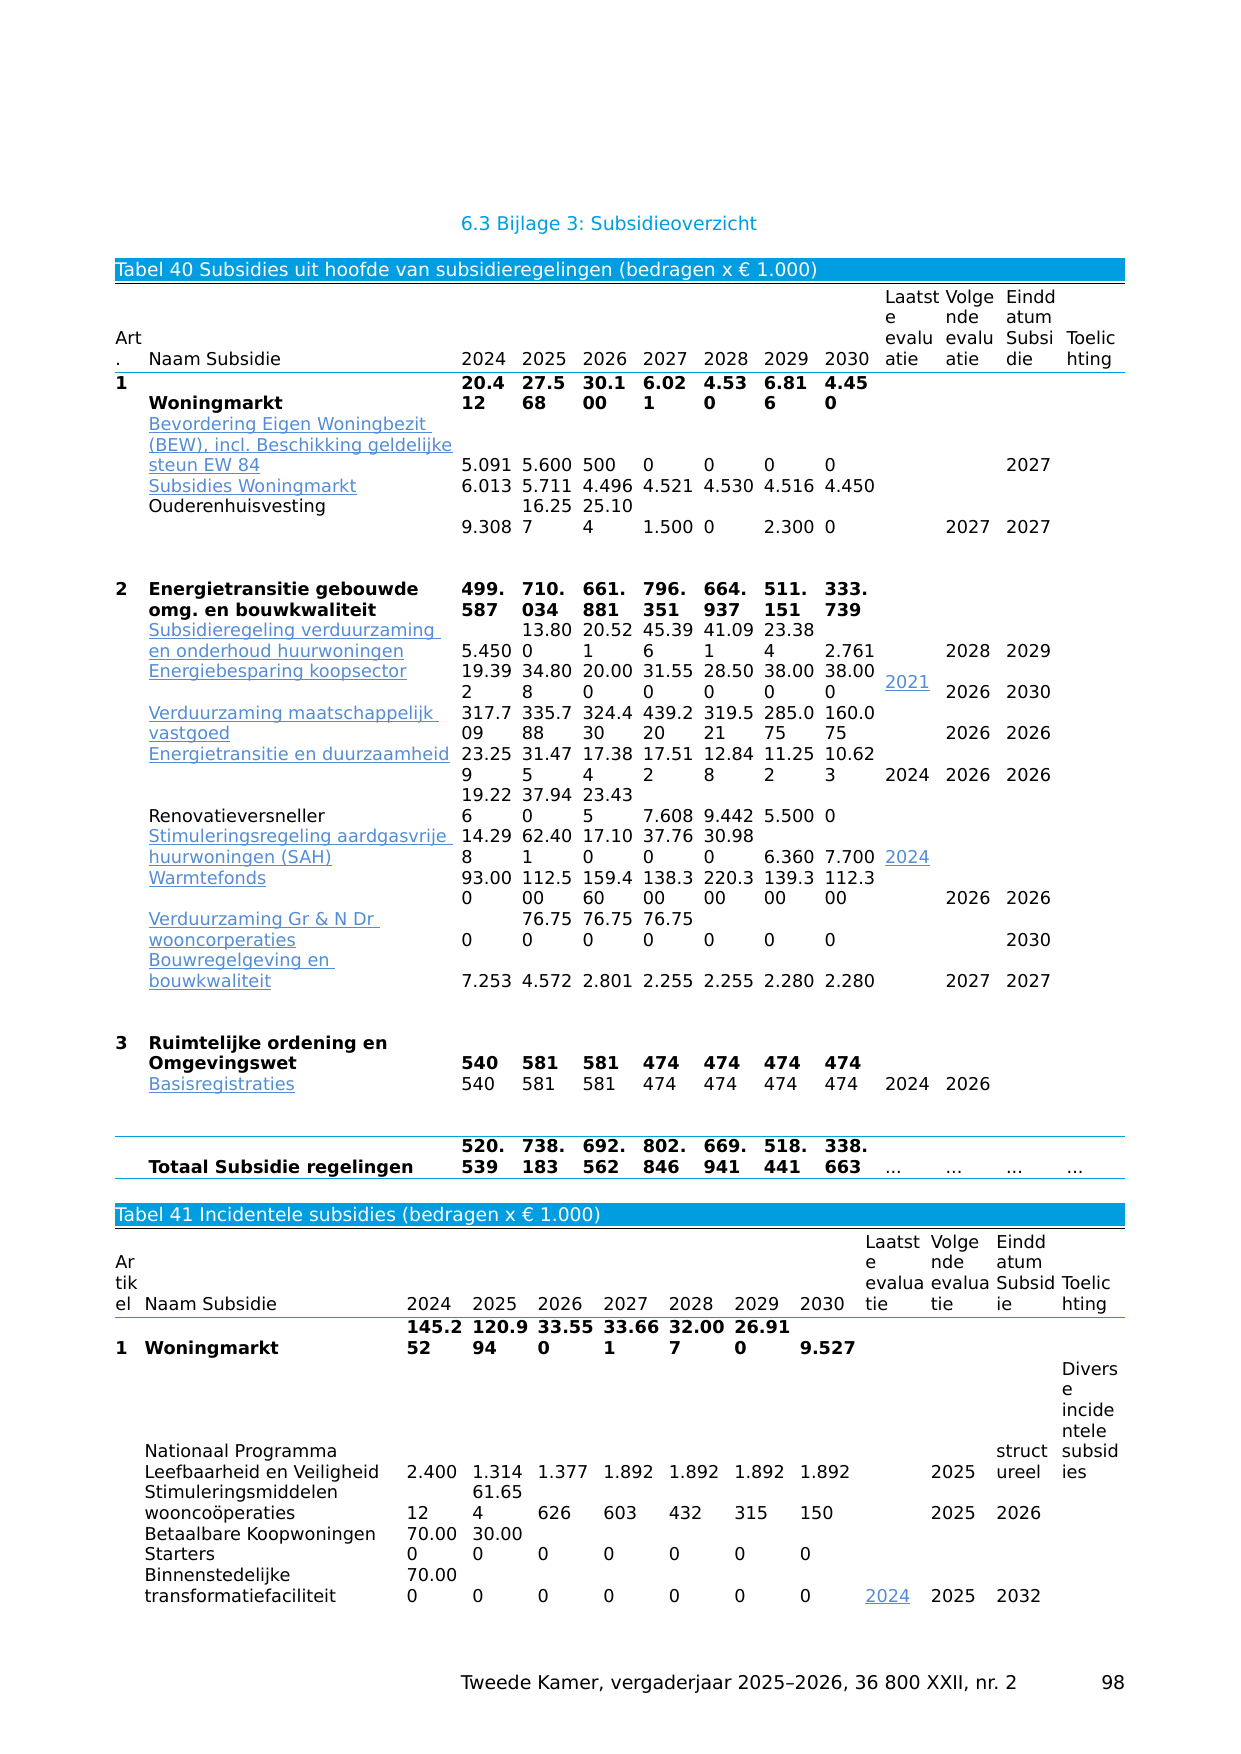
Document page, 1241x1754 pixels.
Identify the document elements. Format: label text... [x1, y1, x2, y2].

table_cell 2027 [600, 1229, 666, 1317]
table_cell [115, 414, 145, 476]
table_cell 0 [731, 1565, 797, 1606]
table_cell [1064, 1033, 1125, 1074]
table_cell [882, 476, 942, 496]
table_cell 220.300 [700, 868, 761, 909]
table_cell [458, 1012, 519, 1033]
table_cell [1064, 868, 1125, 909]
table_cell [458, 538, 519, 558]
table_cell [700, 538, 761, 558]
table_cell 5.600 [519, 414, 579, 476]
table_cell 1.892 [600, 1359, 666, 1482]
table_cell 25.104 [579, 496, 640, 538]
table_cell [458, 1115, 519, 1136]
table_cell 120.994 [469, 1318, 534, 1359]
table_cell 661.881 [579, 579, 640, 620]
table_cell 540 [458, 1033, 519, 1074]
table_cell 0 [700, 496, 761, 538]
table_cell [1064, 703, 1125, 744]
table_cell 11.252 [761, 744, 821, 785]
table_cell [115, 826, 145, 868]
table_cell 12 [404, 1483, 469, 1524]
table_cell [519, 1095, 579, 1115]
table_cell 669.941 [700, 1137, 761, 1178]
table_cell 30.980 [700, 826, 761, 868]
table_cell [115, 538, 145, 558]
table_cell [145, 1012, 458, 1033]
table_cell [1003, 538, 1063, 558]
table_cell Warmtefonds [145, 868, 458, 909]
table_cell Woningmarkt [141, 1318, 403, 1359]
table_cell 4.496 [579, 476, 640, 496]
table_cell 2028 [700, 284, 761, 372]
table_cell 2.400 [404, 1359, 469, 1482]
table_cell 20.412 [458, 373, 519, 414]
table_cell Volgende evaluatie [928, 1229, 993, 1317]
table_cell 2025 [928, 1483, 993, 1524]
table_cell [1064, 1012, 1125, 1033]
table_cell 23.384 [761, 620, 821, 661]
table_cell [943, 785, 1003, 826]
table_cell 2026 [579, 284, 640, 372]
table_cell [1059, 1318, 1125, 1359]
table_cell 2.255 [700, 950, 761, 991]
table_cell 0 [700, 414, 761, 476]
table_cell [115, 1074, 145, 1094]
table_cell [1003, 476, 1063, 496]
table_cell [1064, 661, 1125, 703]
table_cell 2027 [943, 496, 1003, 538]
table_cell [115, 1565, 141, 1606]
table_cell structureel [993, 1359, 1059, 1482]
table_cell 439.220 [640, 703, 700, 744]
table_cell 112.300 [821, 868, 882, 909]
table_cell 7.700 [821, 826, 882, 868]
table_cell Totaal Subsidie regelingen [145, 1137, 458, 1178]
table_cell [943, 1115, 1003, 1136]
table_cell [115, 496, 145, 538]
table_cell 30.100 [579, 373, 640, 414]
table_cell 0 [797, 1565, 862, 1606]
table_cell 17.384 [579, 744, 640, 785]
table_cell [458, 558, 519, 579]
table_cell 511.151 [761, 579, 821, 620]
table_cell ... [1064, 1137, 1125, 1178]
table_cell 31.475 [519, 744, 579, 785]
table_cell 6.816 [761, 373, 821, 414]
table_cell [862, 1318, 928, 1359]
table_cell 2.280 [821, 950, 882, 991]
table_cell Toelichting [1064, 284, 1125, 372]
table_cell [115, 950, 145, 991]
table_cell 32.007 [666, 1318, 731, 1359]
table_cell Energietransitie gebouwde omg. en bouwkwaliteit [145, 579, 458, 620]
table_cell 432 [666, 1483, 731, 1524]
table_cell [640, 1095, 700, 1115]
table_cell 37.760 [640, 826, 700, 868]
table_cell 19.392 [458, 661, 519, 703]
table_cell [519, 1115, 579, 1136]
table_cell [115, 558, 145, 579]
table_cell 150 [797, 1483, 862, 1524]
table_cell Laatste evaluatie [882, 284, 942, 372]
table_cell Betaalbare Koopwoningen Starters [141, 1524, 403, 1565]
table_cell 17.512 [640, 744, 700, 785]
table_cell 31.550 [640, 661, 700, 703]
table_cell [115, 1012, 145, 1033]
table_cell 4.450 [821, 373, 882, 414]
table_cell Ouderenhuisvesting [145, 496, 458, 538]
table_cell 540 [458, 1074, 519, 1094]
table_cell [943, 373, 1003, 414]
table_cell 0 [640, 414, 700, 476]
table_cell 2026 [1003, 868, 1063, 909]
table_cell Energietransitie en duurzaamheid [145, 744, 458, 785]
table_cell 62.401 [519, 826, 579, 868]
table_cell 4.530 [700, 373, 761, 414]
table_cell 2028 [943, 620, 1003, 661]
table_cell 27.568 [519, 373, 579, 414]
table_cell [943, 826, 1003, 868]
table_cell 0 [469, 1565, 534, 1606]
table_cell 34.808 [519, 661, 579, 703]
table_cell 4.450 [821, 476, 882, 496]
table_cell [115, 661, 145, 703]
table_cell Woningmarkt [145, 373, 458, 414]
table_cell [882, 620, 942, 661]
table_cell [1064, 414, 1125, 476]
table_cell [145, 1115, 458, 1136]
table_cell Subsidieregeling verduurzaming en onderhoud huurwoningen [145, 620, 458, 661]
table_cell [821, 538, 882, 558]
table_cell 0 [458, 909, 519, 950]
table_cell [1059, 1524, 1125, 1565]
table_cell 2026 [1003, 703, 1063, 744]
table_cell 2026 [943, 868, 1003, 909]
table_cell 626 [535, 1483, 600, 1524]
table_cell 4.516 [761, 476, 821, 496]
table_cell [761, 1012, 821, 1033]
table_cell [519, 558, 579, 579]
table_cell 45.396 [640, 620, 700, 661]
table_cell 2026 [535, 1229, 600, 1317]
table_cell Artikel [115, 1229, 141, 1317]
table_cell 23.259 [458, 744, 519, 785]
table_cell 76.750 [640, 909, 700, 950]
table_cell [882, 579, 942, 620]
table_cell 76.750 [519, 909, 579, 950]
table_cell Ruimtelijke ordening en Omgevingswet [145, 1033, 458, 1074]
table_cell 0 [600, 1565, 666, 1606]
table_cell 2024 [862, 1565, 928, 1606]
table_cell 37.940 [519, 785, 579, 826]
table_cell 4.521 [640, 476, 700, 496]
table_cell Binnenstedelijke transformatiefaciliteit [141, 1565, 403, 1606]
table_cell [579, 1115, 640, 1136]
table_cell Naam Subsidie [141, 1229, 403, 1317]
table_cell 0 [821, 414, 882, 476]
table_cell 10.623 [821, 744, 882, 785]
table_cell 738.183 [519, 1137, 579, 1178]
table_cell Renovatieversneller [145, 785, 458, 826]
table_cell [882, 1115, 942, 1136]
table_cell [1003, 991, 1063, 1012]
table_cell [640, 558, 700, 579]
table_cell [821, 1095, 882, 1115]
table_cell 474 [700, 1033, 761, 1074]
table_cell [882, 538, 942, 558]
table_cell [862, 1524, 928, 1565]
table_cell 13.800 [519, 620, 579, 661]
table_cell 581 [579, 1074, 640, 1094]
table_cell [115, 744, 145, 785]
table_cell 0 [535, 1524, 600, 1565]
table_cell [1064, 496, 1125, 538]
table_cell Basisregistraties [145, 1074, 458, 1094]
table_cell [115, 620, 145, 661]
table_cell [1064, 909, 1125, 950]
table_cell [115, 1483, 141, 1524]
table_cell 2026 [943, 744, 1003, 785]
table_cell 324.430 [579, 703, 640, 744]
table_cell [519, 1012, 579, 1033]
table_cell [993, 1318, 1059, 1359]
table_cell 474 [640, 1033, 700, 1074]
table_cell [882, 785, 942, 826]
table_cell [700, 1012, 761, 1033]
table_cell 19.226 [458, 785, 519, 826]
table_cell Verduurzaming Gr & N Dr wooncorperaties [145, 909, 458, 950]
table_cell 30.000 [469, 1524, 534, 1565]
table_cell Einddatum Subsidie [993, 1229, 1059, 1317]
table_cell [640, 991, 700, 1012]
table_cell [882, 1033, 942, 1074]
table_cell 2029 [1003, 620, 1063, 661]
table_cell 315 [731, 1483, 797, 1524]
table_cell 1 [115, 1318, 141, 1359]
table_cell 2030 [1003, 909, 1063, 950]
table_cell Toelichting [1059, 1229, 1125, 1317]
table_cell [1064, 476, 1125, 496]
table_cell 2027 [1003, 414, 1063, 476]
table_cell [882, 868, 942, 909]
table_cell 1.892 [797, 1359, 862, 1482]
table_cell [943, 579, 1003, 620]
table_cell 0 [731, 1524, 797, 1565]
table_cell [821, 558, 882, 579]
table_cell 2032 [993, 1565, 1059, 1606]
table_cell [115, 991, 145, 1012]
table_cell [1003, 579, 1063, 620]
table_cell 500 [579, 414, 640, 476]
table_cell 2024 [882, 1074, 942, 1094]
table_cell 2024 [882, 826, 942, 868]
table_cell [882, 373, 942, 414]
table_cell [943, 1033, 1003, 1074]
table_cell 0 [821, 496, 882, 538]
table_cell 0 [535, 1565, 600, 1606]
table_cell 7.608 [640, 785, 700, 826]
table_cell 7.253 [458, 950, 519, 991]
table_cell 2025 [928, 1565, 993, 1606]
table_cell [821, 991, 882, 1012]
table_cell [882, 558, 942, 579]
table_cell 2029 [761, 284, 821, 372]
table_cell 1.892 [666, 1359, 731, 1482]
table_cell [145, 558, 458, 579]
table_cell [700, 558, 761, 579]
table_cell [882, 703, 942, 744]
table_cell 285.075 [761, 703, 821, 744]
table_cell 474 [761, 1033, 821, 1074]
table_cell [761, 991, 821, 1012]
table_cell 12.848 [700, 744, 761, 785]
table_cell 70.000 [404, 1524, 469, 1565]
table_cell 319.521 [700, 703, 761, 744]
table_cell 16.257 [519, 496, 579, 538]
table_cell 93.000 [458, 868, 519, 909]
table_cell [882, 1095, 942, 1115]
table_cell 2 [115, 579, 145, 620]
table_cell 2026 [993, 1483, 1059, 1524]
table_cell 4.572 [519, 950, 579, 991]
table_cell [1003, 373, 1063, 414]
table_cell [1003, 1033, 1063, 1074]
table_cell [882, 909, 942, 950]
table_cell 2029 [731, 1229, 797, 1317]
table_cell [700, 991, 761, 1012]
table_cell Volgende evaluatie [943, 284, 1003, 372]
table_cell [943, 538, 1003, 558]
table_cell 2026 [943, 661, 1003, 703]
table_cell [928, 1318, 993, 1359]
table_cell [882, 1012, 942, 1033]
table_cell [115, 1359, 141, 1482]
table_cell 38.000 [821, 661, 882, 703]
table_cell [943, 476, 1003, 496]
table_cell [640, 538, 700, 558]
table_cell 4.530 [700, 476, 761, 496]
table_cell 9.527 [797, 1318, 862, 1359]
table_cell 2026 [943, 703, 1003, 744]
table_cell [1064, 538, 1125, 558]
table_cell 2030 [797, 1229, 862, 1317]
table_cell Verduurzaming maatschappelijk vastgoed [145, 703, 458, 744]
table_cell [145, 1095, 458, 1115]
table_cell [821, 1115, 882, 1136]
table_cell [1064, 1095, 1125, 1115]
table_cell 0 [761, 414, 821, 476]
table_cell [761, 558, 821, 579]
table_cell 20.521 [579, 620, 640, 661]
table_cell 138.300 [640, 868, 700, 909]
table_cell 70.000 [404, 1565, 469, 1606]
table_cell 2025 [928, 1359, 993, 1482]
table_cell 0 [600, 1524, 666, 1565]
table_cell 33.550 [535, 1318, 600, 1359]
table_cell 2027 [640, 284, 700, 372]
table_cell 710.034 [519, 579, 579, 620]
table_cell 474 [821, 1033, 882, 1074]
table_cell 518.441 [761, 1137, 821, 1178]
table_cell 317.709 [458, 703, 519, 744]
table_cell [115, 703, 145, 744]
table_cell [1003, 1074, 1063, 1094]
table_cell 2.255 [640, 950, 700, 991]
table_cell 0 [761, 909, 821, 950]
table_cell 5.711 [519, 476, 579, 496]
table_cell 1.500 [640, 496, 700, 538]
table_cell [882, 991, 942, 1012]
table_cell [1003, 1012, 1063, 1033]
table_cell [640, 1115, 700, 1136]
table_cell [761, 538, 821, 558]
table_cell [928, 1524, 993, 1565]
table_cell 474 [700, 1074, 761, 1094]
table_cell 20.000 [579, 661, 640, 703]
title 6.3 Bijlage 3: Subsidieoverzicht [461, 213, 1125, 235]
table_cell [519, 991, 579, 1012]
table_cell [882, 496, 942, 538]
table_cell 2030 [1003, 661, 1063, 703]
table_cell [821, 1012, 882, 1033]
table_cell 33.661 [600, 1318, 666, 1359]
table_cell 2027 [1003, 496, 1063, 538]
table_cell [700, 1095, 761, 1115]
table_cell 160.075 [821, 703, 882, 744]
table_cell 23.435 [579, 785, 640, 826]
table_cell 0 [797, 1524, 862, 1565]
table_cell 28.500 [700, 661, 761, 703]
table_cell 2.801 [579, 950, 640, 991]
table_cell Diverse incidentele subsidies [1059, 1359, 1125, 1482]
table_cell [1064, 558, 1125, 579]
table_cell [1064, 1074, 1125, 1094]
table_cell 145.252 [404, 1318, 469, 1359]
table_cell [1064, 950, 1125, 991]
table_cell [943, 1012, 1003, 1033]
table_cell Stimuleringsregeling aardgasvrije huurwoningen (SAH) [145, 826, 458, 868]
table_cell 2027 [1003, 950, 1063, 991]
table_cell 5.500 [761, 785, 821, 826]
table_cell [145, 538, 458, 558]
table_cell [115, 1115, 145, 1136]
table_cell ... [882, 1137, 942, 1178]
table_cell [700, 1115, 761, 1136]
table_cell 1 [115, 373, 145, 414]
table_cell 3 [115, 1033, 145, 1074]
table_cell [862, 1359, 928, 1482]
table_cell 139.300 [761, 868, 821, 909]
table_cell 0 [700, 909, 761, 950]
table_cell Bouwregelgeving en bouwkwaliteit [145, 950, 458, 991]
table_cell 2.761 [821, 620, 882, 661]
table_cell 61.654 [469, 1483, 534, 1524]
table_cell [1064, 620, 1125, 661]
table_cell [115, 1137, 145, 1178]
table_cell Laatste evaluatie [862, 1229, 928, 1317]
table_cell [1059, 1565, 1125, 1606]
table_cell [1064, 826, 1125, 868]
table_cell 1.377 [535, 1359, 600, 1482]
table_cell 6.360 [761, 826, 821, 868]
table_cell Energiebesparing koopsector [145, 661, 458, 703]
table_cell 581 [519, 1033, 579, 1074]
table_cell [1064, 1115, 1125, 1136]
table_cell [1003, 826, 1063, 868]
table_cell [761, 1115, 821, 1136]
table_cell [579, 991, 640, 1012]
table_cell Bevordering Eigen Woningbezit (BEW), incl. Beschikking geldelijke steun EW 84 [145, 414, 458, 476]
table_cell Nationaal Programma Leefbaarheid en Veiligheid [141, 1359, 403, 1482]
table_cell [579, 558, 640, 579]
table_cell Naam Subsidie [145, 284, 458, 372]
table_cell 802.846 [640, 1137, 700, 1178]
table_cell 474 [761, 1074, 821, 1094]
table_cell 0 [821, 785, 882, 826]
table_cell 76.750 [579, 909, 640, 950]
table_cell [1064, 785, 1125, 826]
table_cell [761, 1095, 821, 1115]
table_cell [882, 414, 942, 476]
table_cell [882, 950, 942, 991]
table_cell [862, 1483, 928, 1524]
table_cell [943, 1095, 1003, 1115]
table_cell 159.460 [579, 868, 640, 909]
table_cell 2026 [943, 1074, 1003, 1094]
table_cell 2025 [469, 1229, 534, 1317]
table_cell Einddatum Subsidie [1003, 284, 1063, 372]
table_cell [579, 1095, 640, 1115]
table_cell 38.000 [761, 661, 821, 703]
table_cell 9.308 [458, 496, 519, 538]
table_cell 2021 [882, 661, 942, 703]
table_cell 2028 [666, 1229, 731, 1317]
table_cell Stimuleringsmiddelen wooncoöperaties [141, 1483, 403, 1524]
table_cell 1.314 [469, 1359, 534, 1482]
table_cell 335.788 [519, 703, 579, 744]
table_cell 603 [600, 1483, 666, 1524]
table_cell 2024 [458, 284, 519, 372]
table_cell [1059, 1483, 1125, 1524]
table_cell 796.351 [640, 579, 700, 620]
table_cell [943, 414, 1003, 476]
table_cell 474 [640, 1074, 700, 1094]
table_cell 499.587 [458, 579, 519, 620]
table_cell 17.100 [579, 826, 640, 868]
table_cell 0 [666, 1565, 731, 1606]
table_cell 2025 [519, 284, 579, 372]
table_cell [1064, 991, 1125, 1012]
table_cell [943, 991, 1003, 1012]
table_cell [1003, 1095, 1063, 1115]
table_cell [1064, 744, 1125, 785]
table_cell 6.021 [640, 373, 700, 414]
table_cell [115, 1524, 141, 1565]
table_cell 664.937 [700, 579, 761, 620]
table_cell Subsidies Woningmarkt [145, 476, 458, 496]
table_cell ... [1003, 1137, 1063, 1178]
table_cell [1064, 373, 1125, 414]
table_cell [943, 558, 1003, 579]
table_cell 6.013 [458, 476, 519, 496]
table_cell [458, 1095, 519, 1115]
table_cell [579, 1012, 640, 1033]
table_cell [145, 991, 458, 1012]
table_cell [458, 991, 519, 1012]
table_cell [943, 909, 1003, 950]
table_cell [579, 538, 640, 558]
table_cell 9.442 [700, 785, 761, 826]
table_cell 112.500 [519, 868, 579, 909]
table_cell Art. [115, 284, 145, 372]
table_cell 692.562 [579, 1137, 640, 1178]
table_cell 2024 [404, 1229, 469, 1317]
table_cell [115, 909, 145, 950]
table_cell [115, 1095, 145, 1115]
table_cell 2.300 [761, 496, 821, 538]
table_cell 1.892 [731, 1359, 797, 1482]
table_cell 26.910 [731, 1318, 797, 1359]
table_cell 0 [821, 909, 882, 950]
table_cell 333.739 [821, 579, 882, 620]
table_cell 5.091 [458, 414, 519, 476]
table_cell 474 [821, 1074, 882, 1094]
table_cell 581 [579, 1033, 640, 1074]
table_cell 520.539 [458, 1137, 519, 1178]
table_cell 2030 [821, 284, 882, 372]
table_cell 41.091 [700, 620, 761, 661]
table_cell 5.450 [458, 620, 519, 661]
table_cell 14.298 [458, 826, 519, 868]
table_cell [1003, 558, 1063, 579]
table_cell [1064, 579, 1125, 620]
table_cell [993, 1524, 1059, 1565]
table_cell [115, 868, 145, 909]
table_cell ... [943, 1137, 1003, 1178]
table_cell [1003, 1115, 1063, 1136]
table_cell [519, 538, 579, 558]
table_cell 581 [519, 1074, 579, 1094]
table_cell [1003, 785, 1063, 826]
table_cell 338.663 [821, 1137, 882, 1178]
table_cell 2027 [943, 950, 1003, 991]
table_cell 2024 [882, 744, 942, 785]
table_cell 0 [666, 1524, 731, 1565]
table_cell [115, 785, 145, 826]
table_cell 2026 [1003, 744, 1063, 785]
table_cell [640, 1012, 700, 1033]
table_cell [115, 476, 145, 496]
table_cell 2.280 [761, 950, 821, 991]
